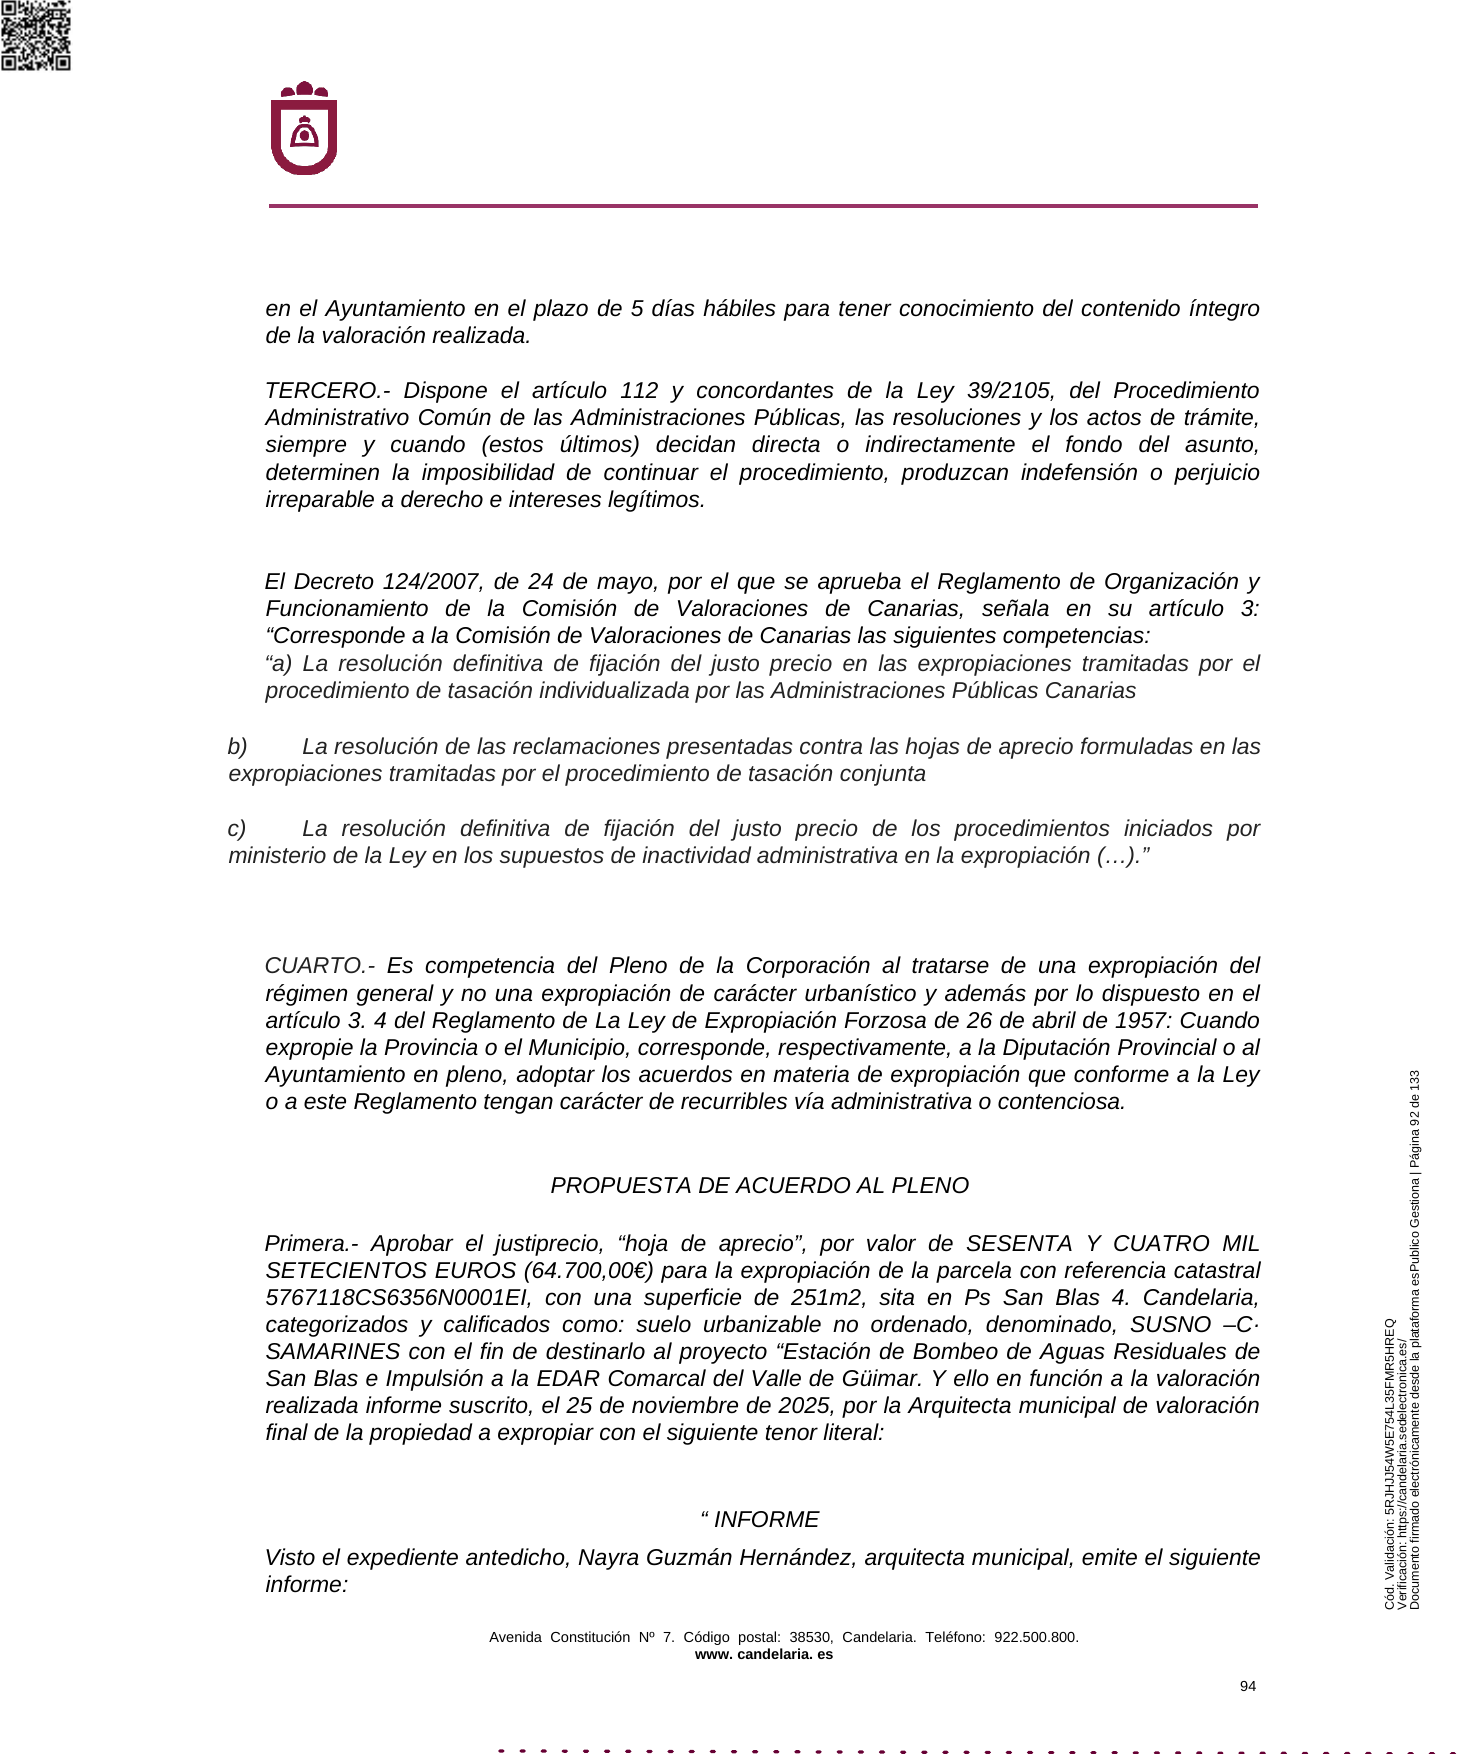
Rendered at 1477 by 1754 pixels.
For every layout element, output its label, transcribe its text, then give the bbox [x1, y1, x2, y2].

text PROPUESTA DE ACUERDO AL PLENO [332, 1172, 1196, 1198]
list La resolución de las reclamaciones presentadas contra las hojas de aprecio formuladas en las expropiaciones tramitadas por el procedimiento de tasación conjunta [227, 733, 1263, 786]
text Primera.- Aprobar el justiprecio, “hoja de aprecio”, por valor de SESENTA Y CUATRO MIL SETECIENTOS EUROS (64.700,00€) para la expropiación de la parcela con referencia catastral 5767118CS6356N0001EI, con una superficie de 251m2, sita en Ps San Blas 4. Candelaria, categorizados y calificados como: suelo urbanizable no ordenado, denominado, SUSNO –C· SAMARINES con el fin de destinarlo al proyecto “Estación de Bombeo de Aguas Residuales de San Blas e Impulsión a la EDAR Comarcal del Valle de Güimar. Y ello en función a la valoración realizada informe suscrito, el 25 de noviembre de 2025, por la Arquitecta municipal de valoración final de la propiedad a expropiar con el siguiente tenor literal: [264, 1229, 1263, 1445]
text El Decreto 124/2007, de 24 de mayo, por el que se aprueba el Reglamento de Organización y Funcionamiento de la Comisión de Valoraciones de Canarias, señala en su artículo 3: “Corresponde a la Comisión de Valoraciones de Canarias las siguientes competencias: [264, 568, 1263, 649]
text “a) La resolución definitiva de fijación del justo precio en las expropiaciones tramitadas por el procedimiento de tasación individualizada por las Administraciones Públicas Canarias [264, 650, 1263, 703]
list La resolución definitiva de fijación del justo precio de los procedimientos iniciados por ministerio de la Ley en los supuestos de inactividad administrativa en la expropiación (…).” [227, 815, 1263, 869]
text en el Ayuntamiento en el plazo de 5 días hábiles para tener conocimiento del contenido íntegro de la valoración realizada. [264, 294, 1263, 348]
text “ INFORME [332, 1506, 1196, 1532]
text TERCERO.- Dispone el artículo 112 y concordantes de la Ley 39/2105, del Procedimiento Administrativo Común de las Administraciones Públicas, las resoluciones y los actos de trámite, siempre y cuando (estos últimos) decidan directa o indirectamente el fondo del asunto, determinen la imposibilidad de continuar el procedimiento, produzcan indefensión o perjuicio irreparable a derecho e intereses legítimos. [264, 377, 1263, 512]
text Visto el expediente antedicho, Nayra Guzmán Hernández, arquitecta municipal, emite el siguiente informe: [264, 1544, 1263, 1598]
text CUARTO.- Es competencia del Pleno de la Corporación al tratarse de una expropiación del régimen general y no una expropiación de carácter urbanístico y además por lo dispuesto en el artículo 3. 4 del Reglamento de La Ley de Expropiación Forzosa de 26 de abril de 1957: Cuando expropie la Provincia o el Municipio, corresponde, respectivamente, a la Diputación Provincial o al Ayuntamiento en pleno, adoptar los acuerdos en materia de expropiación que conforme a la Ley o a este Reglamento tengan carácter de recurribles vía administrativa o contenciosa. [264, 952, 1263, 1114]
